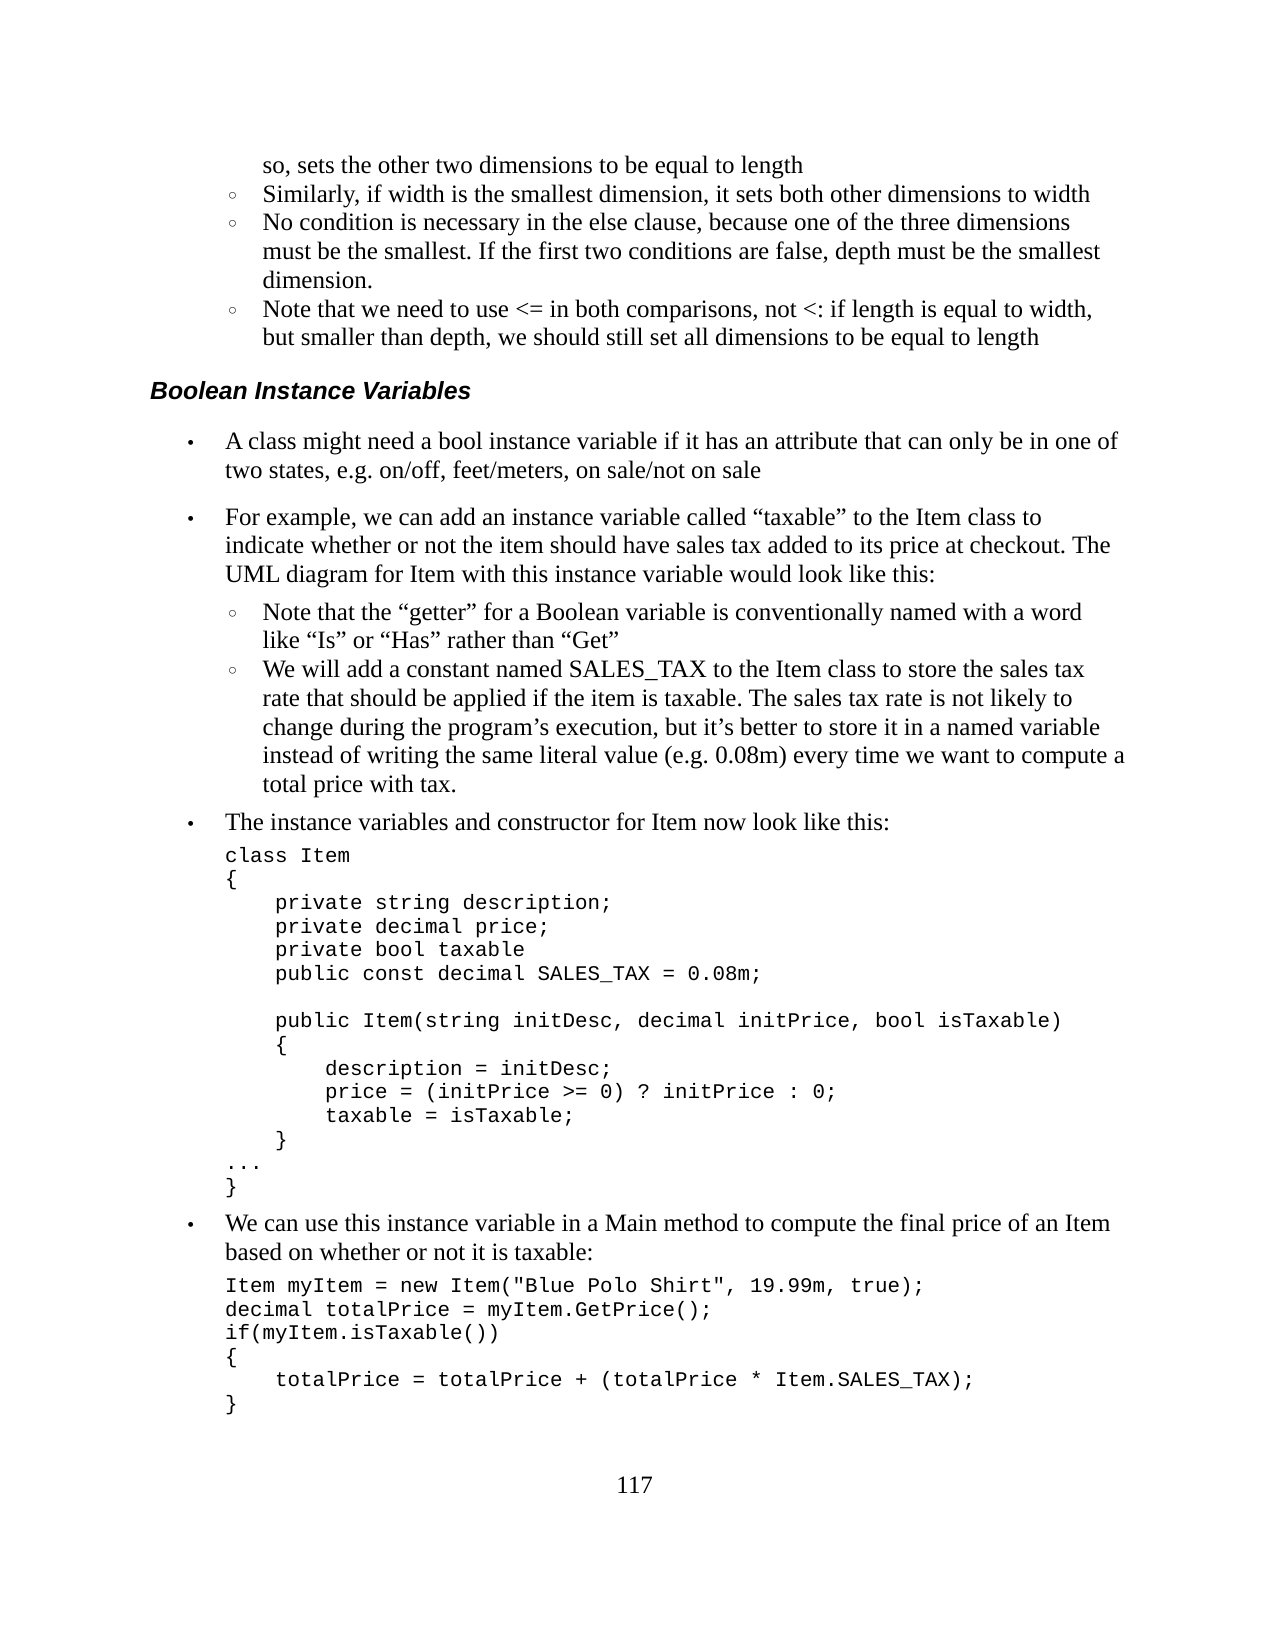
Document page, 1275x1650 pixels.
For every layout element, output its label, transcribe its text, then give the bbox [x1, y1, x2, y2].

list class Item [187, 845, 1125, 868]
list No condition is necessary in the else clause, because one of the three dimensions must be the smallest. If the first two conditions are false, depth must be the smallest dimension. [225, 207, 1125, 294]
list { [187, 1034, 1125, 1058]
list Item myItem = new Item("Blue Polo Shirt", 19.99m, true); [187, 1275, 1125, 1298]
list totalPrice = totalPrice + (totalPrice * Item.SALES_TAX); [187, 1369, 1125, 1393]
list Note that we need to use <= in both comparisons, not <: if length is equal to width, but smaller than depth, we should still set all dimensions to be equal to length [225, 294, 1125, 351]
list We can use this instance variable in a Main method to compute the final price of an Item based on whether or not it is taxable: [187, 1208, 1125, 1266]
list } [187, 1176, 1125, 1199]
list For example, we can add an instance variable called “taxable” to the Item class to indicate whether or not the item should have sales tax added to its price at checkout. The UML diagram for Item with this instance variable would look like this: [187, 502, 1125, 588]
list The instance variables and constructor for Item now look like this: [187, 807, 1125, 836]
list taxable = isTaxable; [187, 1105, 1125, 1128]
list public Item(string initDesc, decimal initPrice, bool isTaxable) [187, 1010, 1125, 1034]
list We will add a constant named SALES_TAX to the Item class to store the sales tax rate that should be applied if the item is taxable. The sales tax rate is not likely to change during the program’s execution, but it’s better to store it in a named variable instead of writing the same literal value (e.g. 0.08m) every time we want to compute a total price with tax. [225, 654, 1125, 798]
subtitle Boolean Instance Variables [150, 376, 1125, 405]
list private decimal price; [187, 916, 1125, 939]
list { [187, 1346, 1125, 1369]
list } [187, 1393, 1125, 1417]
list Note that the “getter” for a Boolean variable is conventionally named with a word like “Is” or “Has” rather than “Get” [225, 597, 1125, 654]
list private string description; [187, 892, 1125, 916]
list private bool taxable [187, 939, 1125, 963]
list decimal totalPrice = myItem.GetPrice(); [187, 1298, 1125, 1322]
list A class might need a bool instance variable if it has an attribute that can only be in one of two states, e.g. on/off, feet/meters, on sale/not on sale [187, 426, 1125, 484]
list if(myItem.isTaxable()) [187, 1322, 1125, 1346]
list } [187, 1128, 1125, 1152]
list price = (initPrice >= 0) ? initPrice : 0; [187, 1081, 1125, 1105]
list Similarly, if width is the smallest dimension, it sets both other dimensions to width [225, 179, 1125, 207]
list ... [187, 1152, 1125, 1176]
list { [187, 868, 1125, 892]
list description = initDesc; [187, 1058, 1125, 1081]
list so, sets the other two dimensions to be equal to length [225, 150, 1125, 179]
list public const decimal SALES_TAX = 0.08m; [187, 963, 1125, 987]
